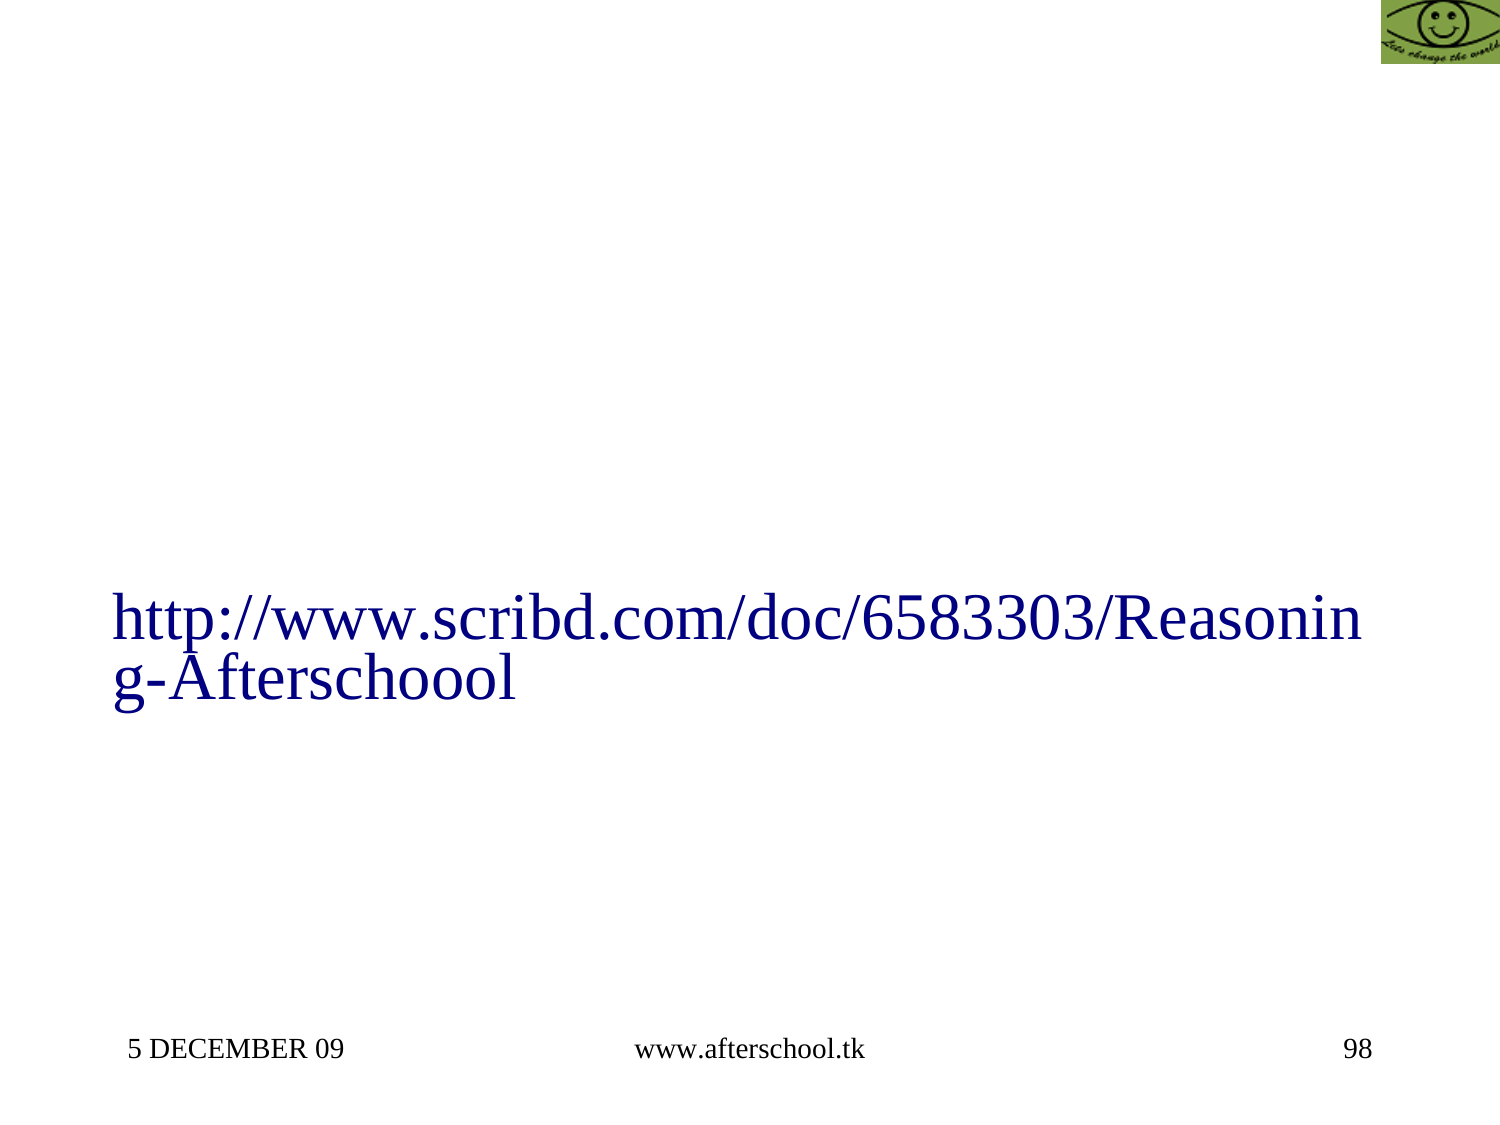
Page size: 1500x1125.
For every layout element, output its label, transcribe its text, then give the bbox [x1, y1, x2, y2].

subtitle http://www.scribd.com/doc/6583303/Reasoning-Afterschoool [112, 332, 1388, 993]
picture [1381, 0, 1500, 64]
